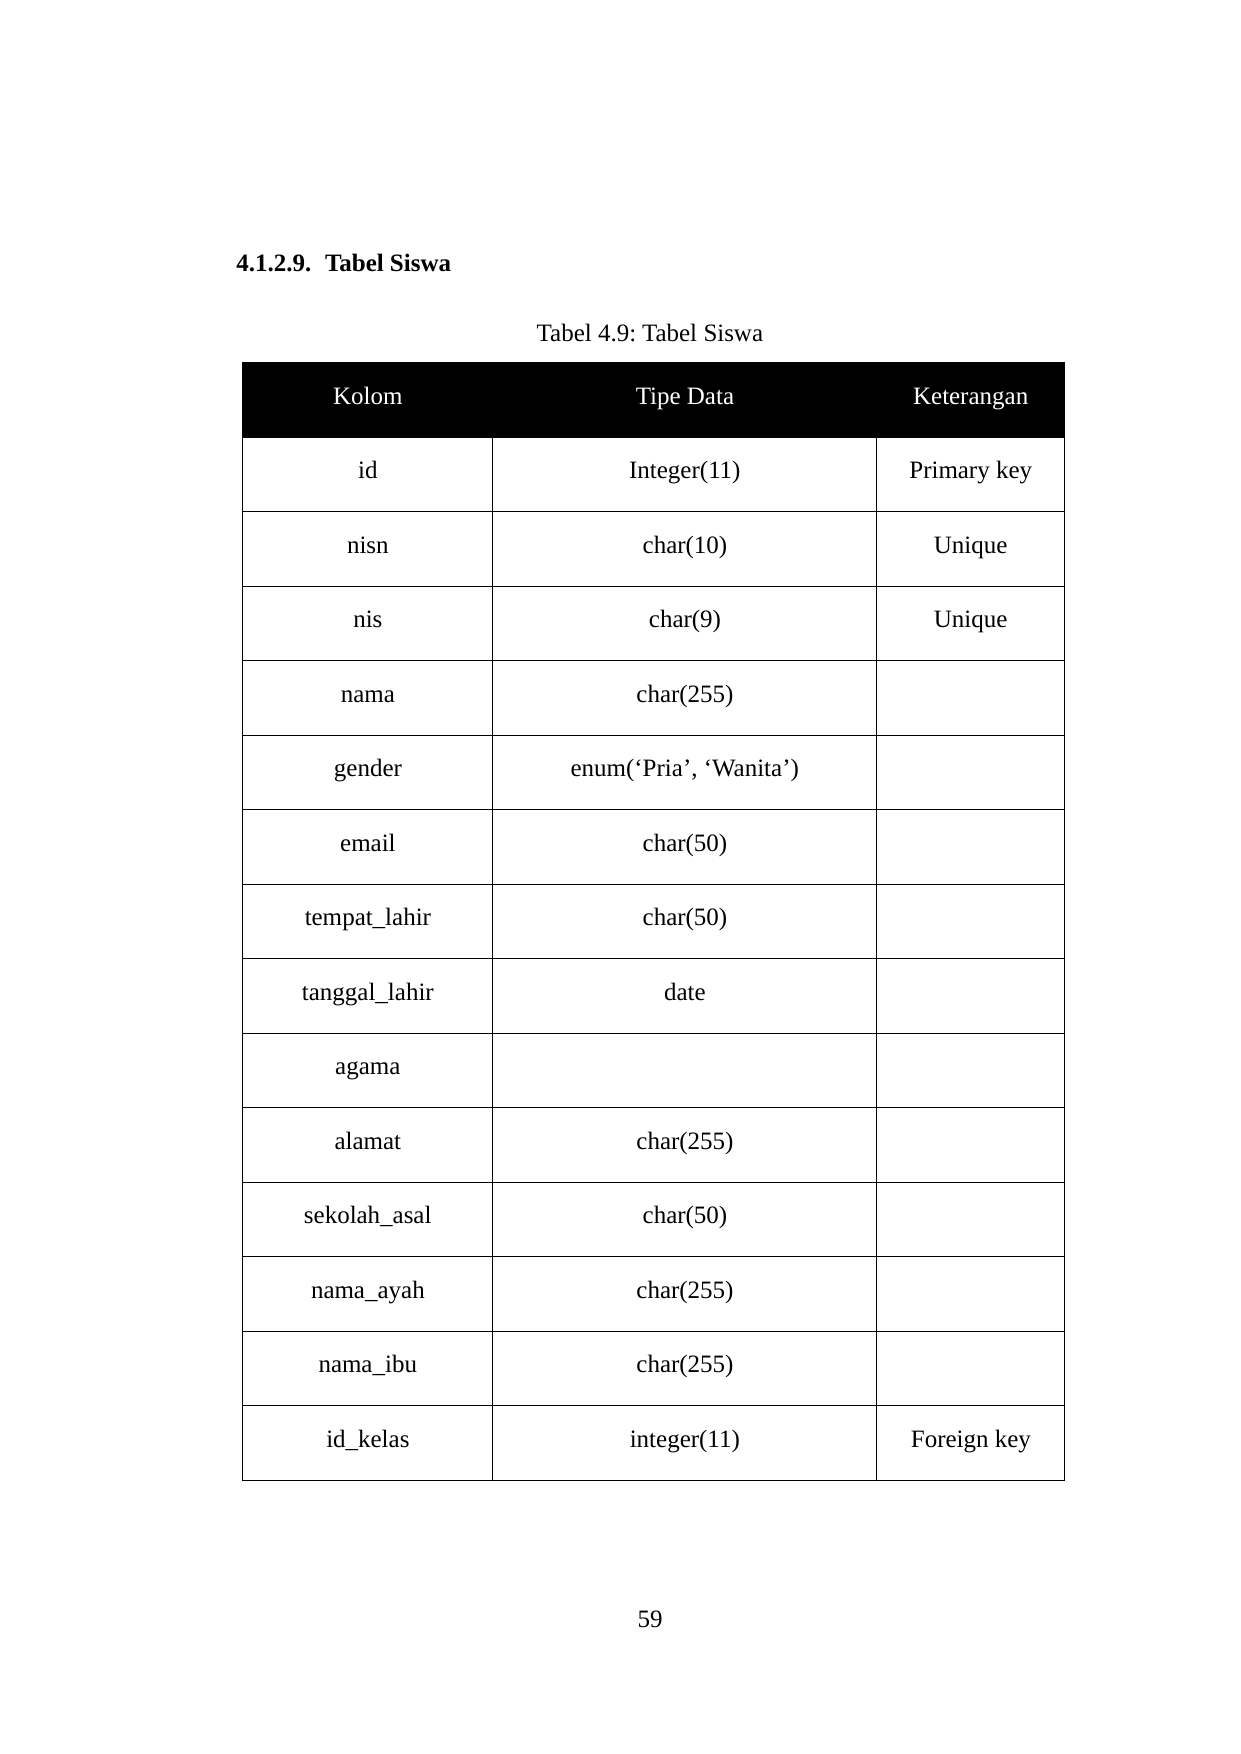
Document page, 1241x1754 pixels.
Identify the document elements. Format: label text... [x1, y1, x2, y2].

text Tabel 4.9: Tabel Siswa [236, 306, 1063, 350]
table_cell Primary key [877, 438, 1064, 511]
table_cell enum(‘Pria’, ‘Wanita’) [493, 736, 876, 809]
table_cell id_kelas [243, 1406, 492, 1479]
table_cell [877, 959, 1064, 1033]
table_cell nama [243, 661, 492, 735]
table_cell integer(11) [493, 1406, 876, 1479]
table_cell char(10) [493, 512, 876, 586]
table_cell Integer(11) [493, 438, 876, 511]
table_header Tipe Data [493, 363, 876, 437]
table_cell nama_ibu [243, 1332, 492, 1405]
table_cell char(255) [493, 1108, 876, 1182]
table_cell char(50) [493, 1183, 876, 1256]
table_header Keterangan [877, 363, 1064, 437]
table_cell char(255) [493, 1257, 876, 1331]
table_cell [877, 1257, 1064, 1331]
table_cell nis [243, 587, 492, 660]
table_cell [877, 1108, 1064, 1182]
table_cell [877, 810, 1064, 884]
table_cell [877, 1332, 1064, 1405]
table_cell char(255) [493, 661, 876, 735]
table_cell nama_ayah [243, 1257, 492, 1331]
table_cell gender [243, 736, 492, 809]
table_cell email [243, 810, 492, 884]
subtitle Tabel Siswa [236, 236, 1063, 281]
table_cell id [243, 438, 492, 511]
table_cell [877, 1034, 1064, 1107]
table_cell [877, 1183, 1064, 1256]
table_cell date [493, 959, 876, 1033]
table_header Kolom [243, 363, 492, 437]
table_cell [877, 736, 1064, 809]
table_cell char(255) [493, 1332, 876, 1405]
table_cell Unique [877, 587, 1064, 660]
table_cell nisn [243, 512, 492, 586]
table_cell char(50) [493, 810, 876, 884]
table_cell agama [243, 1034, 492, 1107]
table_cell char(50) [493, 885, 876, 958]
table_cell char(9) [493, 587, 876, 660]
table_cell Foreign key [877, 1406, 1064, 1479]
table_cell [877, 885, 1064, 958]
table_cell tanggal_lahir [243, 959, 492, 1033]
table_cell [493, 1034, 876, 1107]
table_cell Unique [877, 512, 1064, 586]
table_cell tempat_lahir [243, 885, 492, 958]
table_cell [877, 661, 1064, 735]
table_cell alamat [243, 1108, 492, 1182]
table_cell sekolah_asal [243, 1183, 492, 1256]
